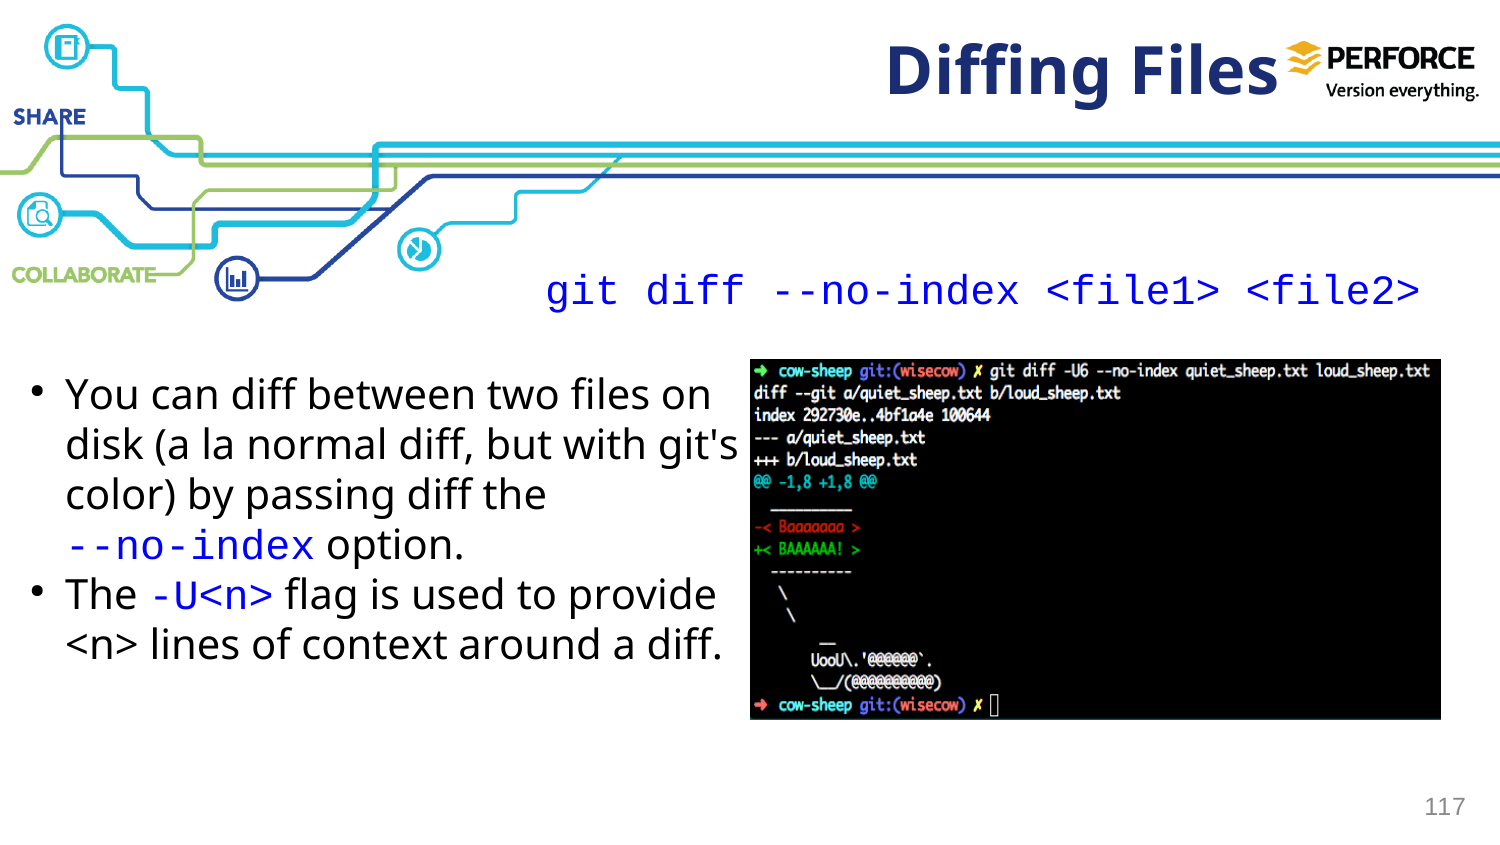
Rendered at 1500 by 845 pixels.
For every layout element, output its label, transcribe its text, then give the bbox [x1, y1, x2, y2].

text_box git diff --no-index <file1> <file2> [495, 255, 1436, 320]
text_box [1131, 782, 1482, 828]
title Diffing Files [870, 0, 1321, 196]
picture [0, 0, 1500, 845]
text_box You can diff between two files on disk (a la normal diff, but with git's color) by passing diff the --no-index option. The -U<n> flag is used to provide <n> lines of context around a diff. [15, 360, 781, 845]
